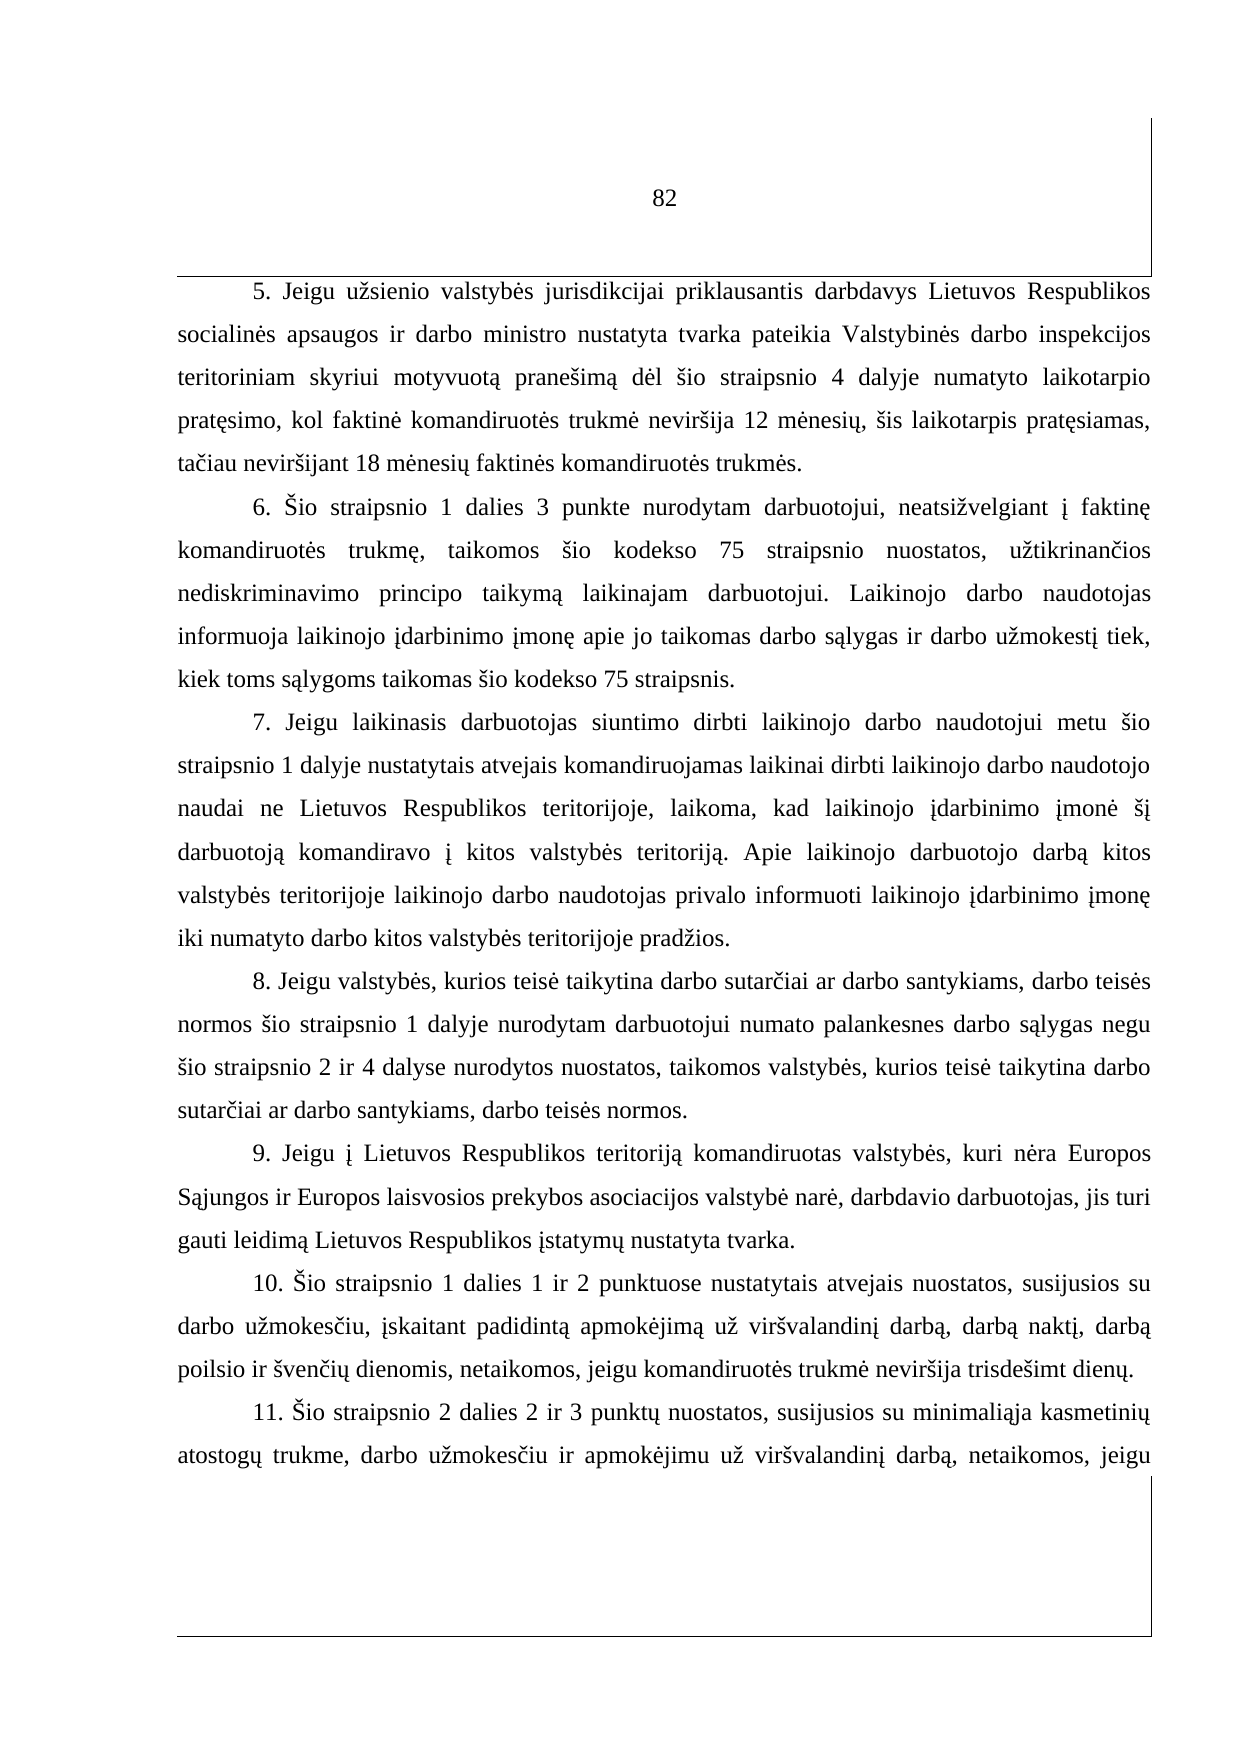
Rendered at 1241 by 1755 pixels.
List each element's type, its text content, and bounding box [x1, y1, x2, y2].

text 6. Šio straipsnio 1 dalies 3 punkte nurodytam darbuotojui, neatsižvelgiant į faktinę komandiruotės trukmę, taikomos šio kodekso 75 straipsnio nuostatos, užtikrinančios nediskriminavimo principo taikymą laikinajam darbuotojui. Laikinojo darbo naudotojas informuoja laikinojo įdarbinimo įmonę apie jo taikomas darbo sąlygas ir darbo užmokestį tiek, kiek toms sąlygoms taikomas šio kodekso 75 straipsnis. [177, 492, 1152, 693]
text 7. Jeigu laikinasis darbuotojas siuntimo dirbti laikinojo darbo naudotojui metu šio straipsnio 1 dalyje nustatytais atvejais komandiruojamas laikinai dirbti laikinojo darbo naudotojo naudai ne Lietuvos Respublikos teritorijoje, laikoma, kad laikinojo įdarbinimo įmonė šį darbuotoją komandiravo į kitos valstybės teritoriją. Apie laikinojo darbuotojo darbą kitos valstybės teritorijoje laikinojo darbo naudotojas privalo informuoti laikinojo įdarbinimo įmonę iki numatyto darbo kitos valstybės teritorijoje pradžios. [177, 707, 1152, 952]
text 5. Jeigu užsienio valstybės jurisdikcijai priklausantis darbdavys Lietuvos Respublikos socialinės apsaugos ir darbo ministro nustatyta tvarka pateikia Valstybinės darbo inspekcijos teritoriniam skyriui motyvuotą pranešimą dėl šio straipsnio 4 dalyje numatyto laikotarpio pratęsimo, kol faktinė komandiruotės trukmė neviršija 12 mėnesių, šis laikotarpis pratęsiamas, tačiau neviršijant 18 mėnesių faktinės komandiruotės trukmės. [177, 276, 1152, 477]
text 10. Šio straipsnio 1 dalies 1 ir 2 punktuose nustatytais atvejais nuostatos, susijusios su darbo užmokesčiu, įskaitant padidintą apmokėjimą už viršvalandinį darbą, darbą naktį, darbą poilsio ir švenčių dienomis, netaikomos, jeigu komandiruotės trukmė neviršija trisdešimt dienų. [177, 1268, 1152, 1383]
text 11. Šio straipsnio 2 dalies 2 ir 3 punktų nuostatos, susijusios su minimaliąja kasmetinių atostogų trukme, darbo užmokesčiu ir apmokėjimu už viršvalandinį darbą, netaikomos, jeigu [177, 1397, 1152, 1469]
text 8. Jeigu valstybės, kurios teisė taikytina darbo sutarčiai ar darbo santykiams, darbo teisės normos šio straipsnio 1 dalyje nurodytam darbuotojui numato palankesnes darbo sąlygas negu šio straipsnio 2 ir 4 dalyse nurodytos nuostatos, taikomos valstybės, kurios teisė taikytina darbo sutarčiai ar darbo santykiams, darbo teisės normos. [177, 966, 1152, 1124]
text 9. Jeigu į Lietuvos Respublikos teritoriją komandiruotas valstybės, kuri nėra Europos Sąjungos ir Europos laisvosios prekybos asociacijos valstybė narė, darbdavio darbuotojas, jis turi gauti leidimą Lietuvos Respublikos įstatymų nustatyta tvarka. [177, 1138, 1152, 1253]
